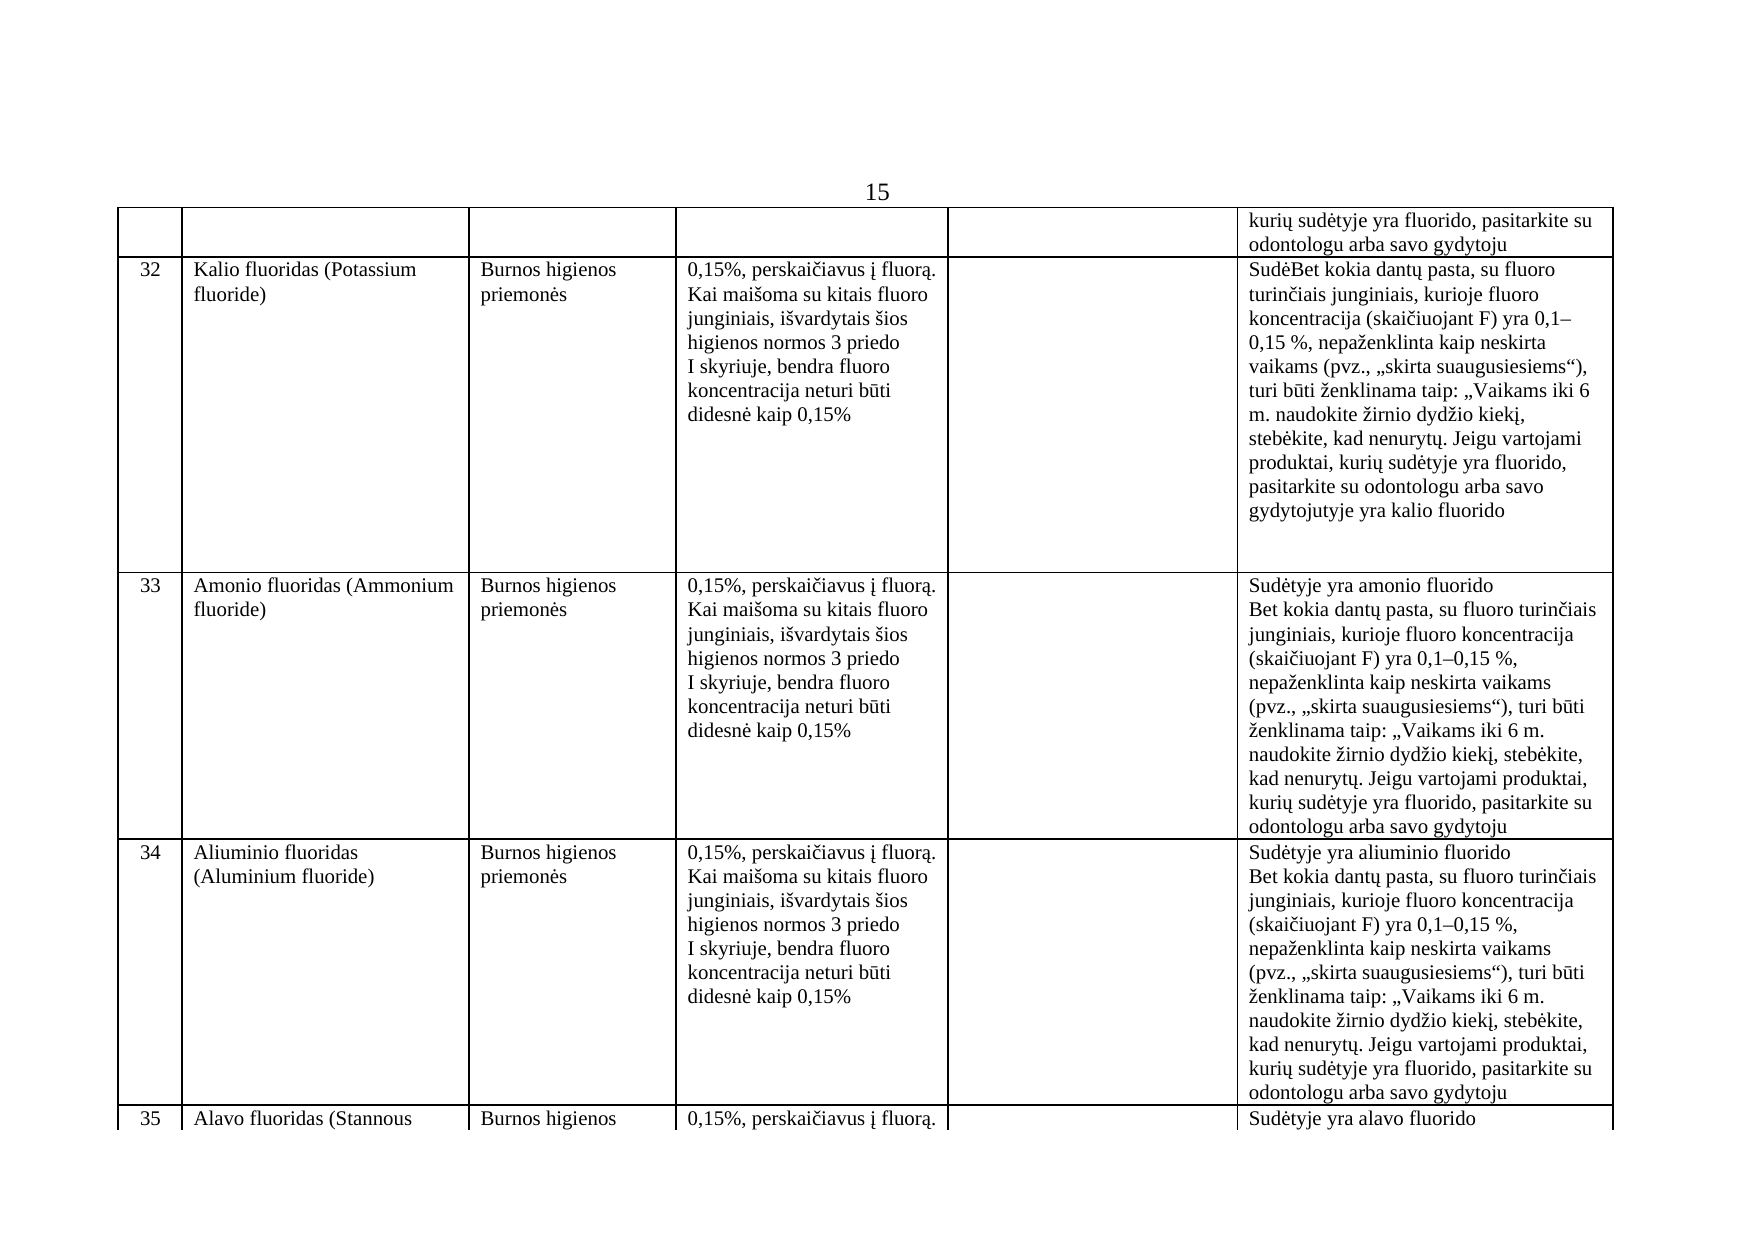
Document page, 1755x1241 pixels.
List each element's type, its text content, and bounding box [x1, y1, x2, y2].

table_cell Amonio fluoridas (Ammonium fluoride) [183, 573, 468, 838]
table_cell [183, 208, 468, 256]
table_cell [1614, 546, 1754, 572]
table_cell Sudėtyje yra aliuminio fluorido Bet kokia dantų pasta, su fluoro turinčiais junginiais, kurioje fluoro koncentracija (skaičiuojant F) yra 0,1–0,15 %, nepaženklinta kaip neskirta vaikams (pvz., „skirta suaugusiesiems“), turi būti ženklinama taip: „Vaikams iki 6 m. naudokite žirnio dydžio kiekį, stebėkite, kad nenurytų. Jeigu vartojami produktai, kurių sudėtyje yra fluorido, pasitarkite su odontologu arba savo gydytoju [1238, 840, 1612, 1104]
table_cell SudėBet kokia dantų pasta, su fluoro turinčiais junginiais, kurioje fluoro koncentracija (skaičiuojant F) yra 0,1–0,15 %, nepaženklinta kaip neskirta vaikams (pvz., „skirta suaugusiesiems“), turi būti ženklinama taip: „Vaikams iki 6 m. naudokite žirnio dydžio kiekį, stebėkite, kad nenurytų. Jeigu vartojami produktai, kurių sudėtyje yra fluorido, pasitarkite su odontologu arba savo gydytojutyje yra kalio fluorido [1238, 258, 1612, 546]
table_cell [677, 208, 947, 256]
table_cell [949, 208, 1237, 256]
table_cell [470, 546, 675, 572]
table_cell [1614, 572, 1754, 838]
table_cell [1614, 1104, 1754, 1130]
table_cell [949, 840, 1237, 1104]
table_cell 32 [119, 258, 181, 546]
table_cell Kalio fluoridas (Potassium fluoride) [183, 258, 468, 546]
table_cell [1614, 838, 1754, 1104]
table_cell 0,15%, perskaičiavus į fluorą. Kai maišoma su kitais fluoro junginiais, išvardytais šios higienos normos 3 priedo I skyriuje, bendra fluoro koncentracija neturi būti didesnė kaip 0,15% [677, 840, 947, 1104]
table_cell [1238, 546, 1612, 572]
table_cell Burnos higienos priemonės [470, 573, 675, 838]
table_cell [949, 546, 1237, 572]
table_cell 34 [119, 840, 181, 1104]
table_cell [949, 258, 1237, 546]
table_cell [119, 546, 181, 572]
table_cell Burnos higienos priemonės [470, 258, 675, 546]
table_cell Sudėtyje yra amonio fluorido Bet kokia dantų pasta, su fluoro turinčiais junginiais, kurioje fluoro koncentracija (skaičiuojant F) yra 0,1–0,15 %, nepaženklinta kaip neskirta vaikams (pvz., „skirta suaugusiesiems“), turi būti ženklinama taip: „Vaikams iki 6 m. naudokite žirnio dydžio kiekį, stebėkite, kad nenurytų. Jeigu vartojami produktai, kurių sudėtyje yra fluorido, pasitarkite su odontologu arba savo gydytoju [1238, 573, 1612, 838]
table_cell [949, 573, 1237, 838]
table_cell 0,15%, perskaičiavus į fluorą. Kai maišoma su kitais fluoro junginiais, išvardytais šios higienos normos 3 priedo I skyriuje, bendra fluoro koncentracija neturi būti didesnė kaip 0,15% [677, 258, 947, 572]
table_cell Alavo fluoridas (Stannous [183, 1106, 468, 1130]
table_cell Burnos higienos priemonės [470, 840, 675, 1104]
table_cell Burnos higienos [470, 1106, 675, 1130]
table_cell [470, 208, 675, 256]
table_cell 0,15%, perskaičiavus į fluorą. [677, 1106, 947, 1130]
table_cell [183, 546, 468, 572]
table_cell [119, 208, 181, 256]
table_cell [1614, 207, 1754, 256]
table_cell [949, 1106, 1237, 1130]
table_cell Aliuminio fluoridas (Aluminium fluoride) [183, 840, 468, 1104]
table_cell kurių sudėtyje yra fluorido, pasitarkite su odontologu arba savo gydytoju [1238, 208, 1612, 256]
table_cell 33 [119, 573, 181, 838]
table_cell [1614, 256, 1754, 546]
table_cell Sudėtyje yra alavo fluorido [1238, 1106, 1612, 1130]
table_cell 0,15%, perskaičiavus į fluorą. Kai maišoma su kitais fluoro junginiais, išvardytais šios higienos normos 3 priedo I skyriuje, bendra fluoro koncentracija neturi būti didesnė kaip 0,15% [677, 573, 947, 838]
table_cell 35 [119, 1106, 181, 1130]
